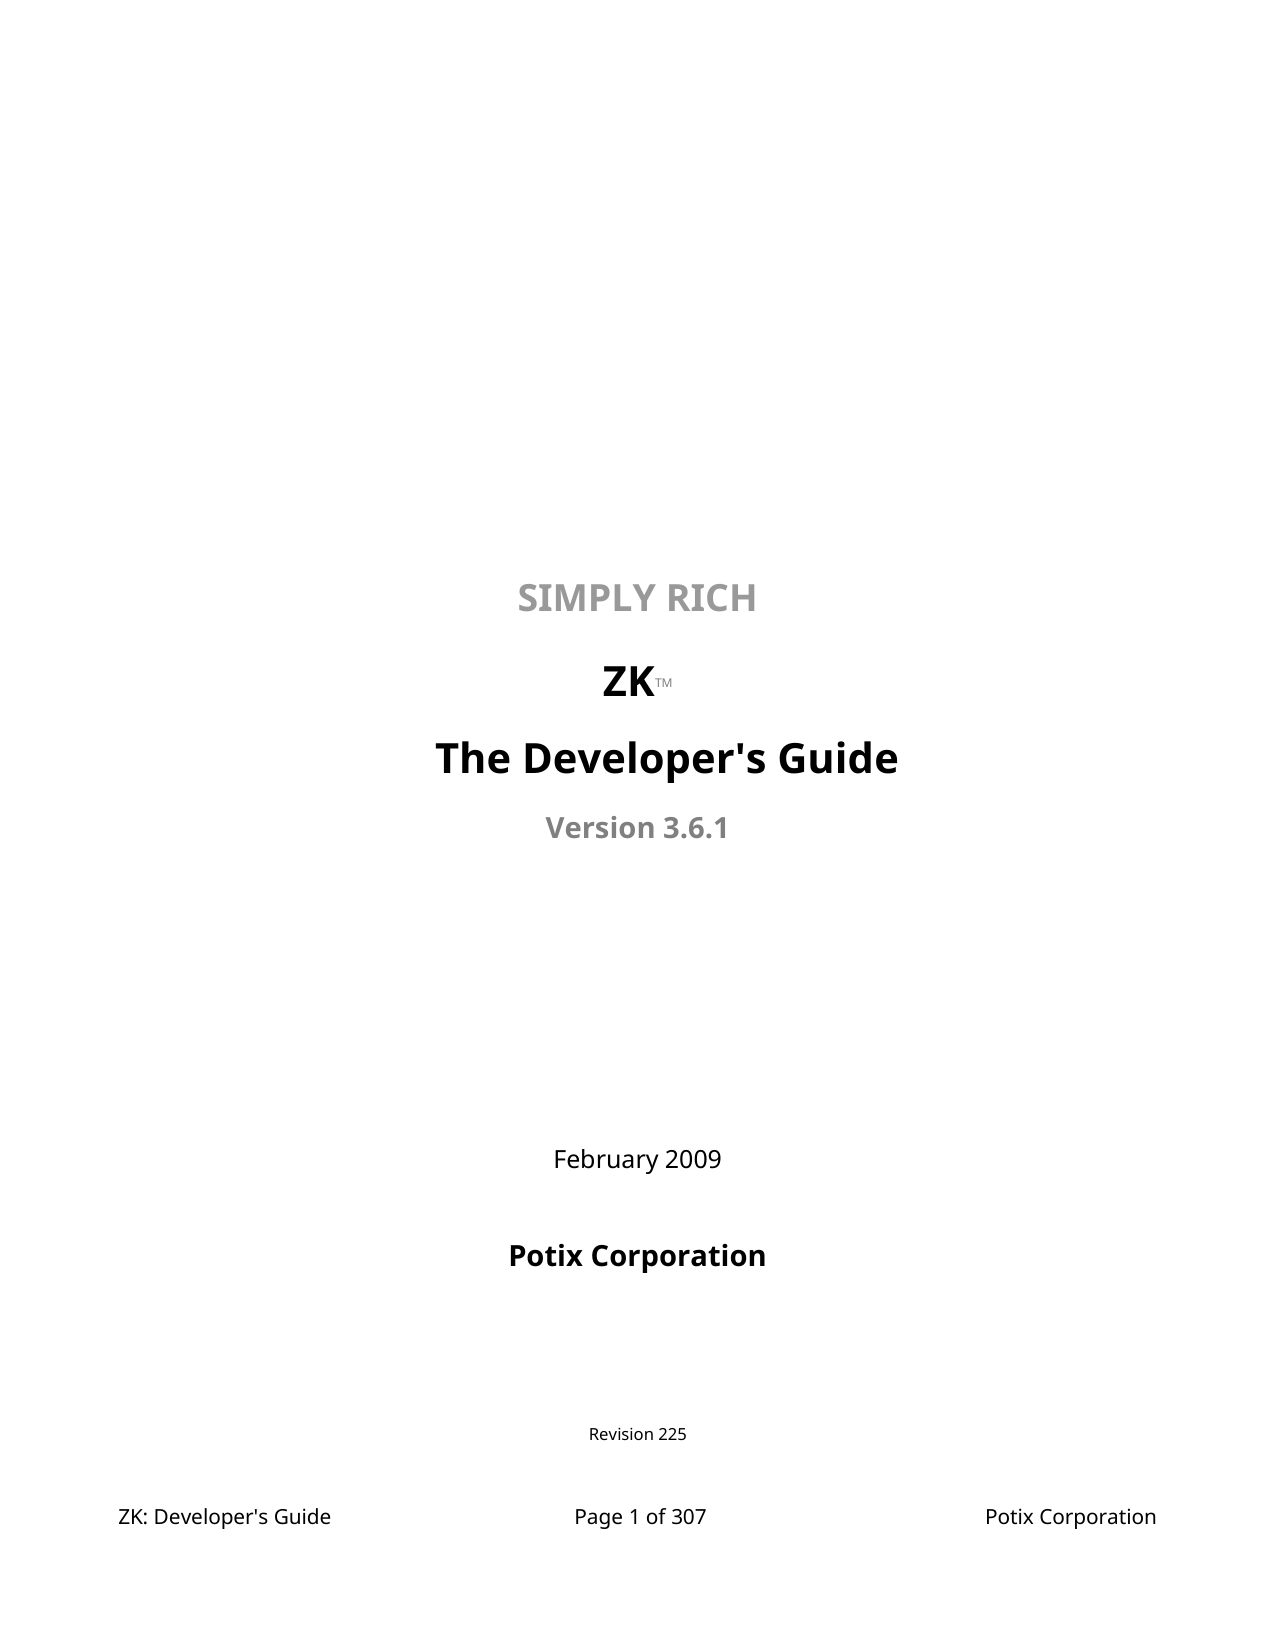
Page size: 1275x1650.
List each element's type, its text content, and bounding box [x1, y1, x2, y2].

text Potix Corporation [118, 1235, 1157, 1275]
text Revision 225 [118, 1422, 1157, 1445]
text February 2009 [118, 1142, 1157, 1176]
subtitle Version 3.6.1 [118, 807, 1157, 847]
title The Developer's Guide [177, 729, 1157, 786]
text SIMPLY RICH [118, 571, 1157, 622]
text ZKTM [118, 652, 1157, 708]
